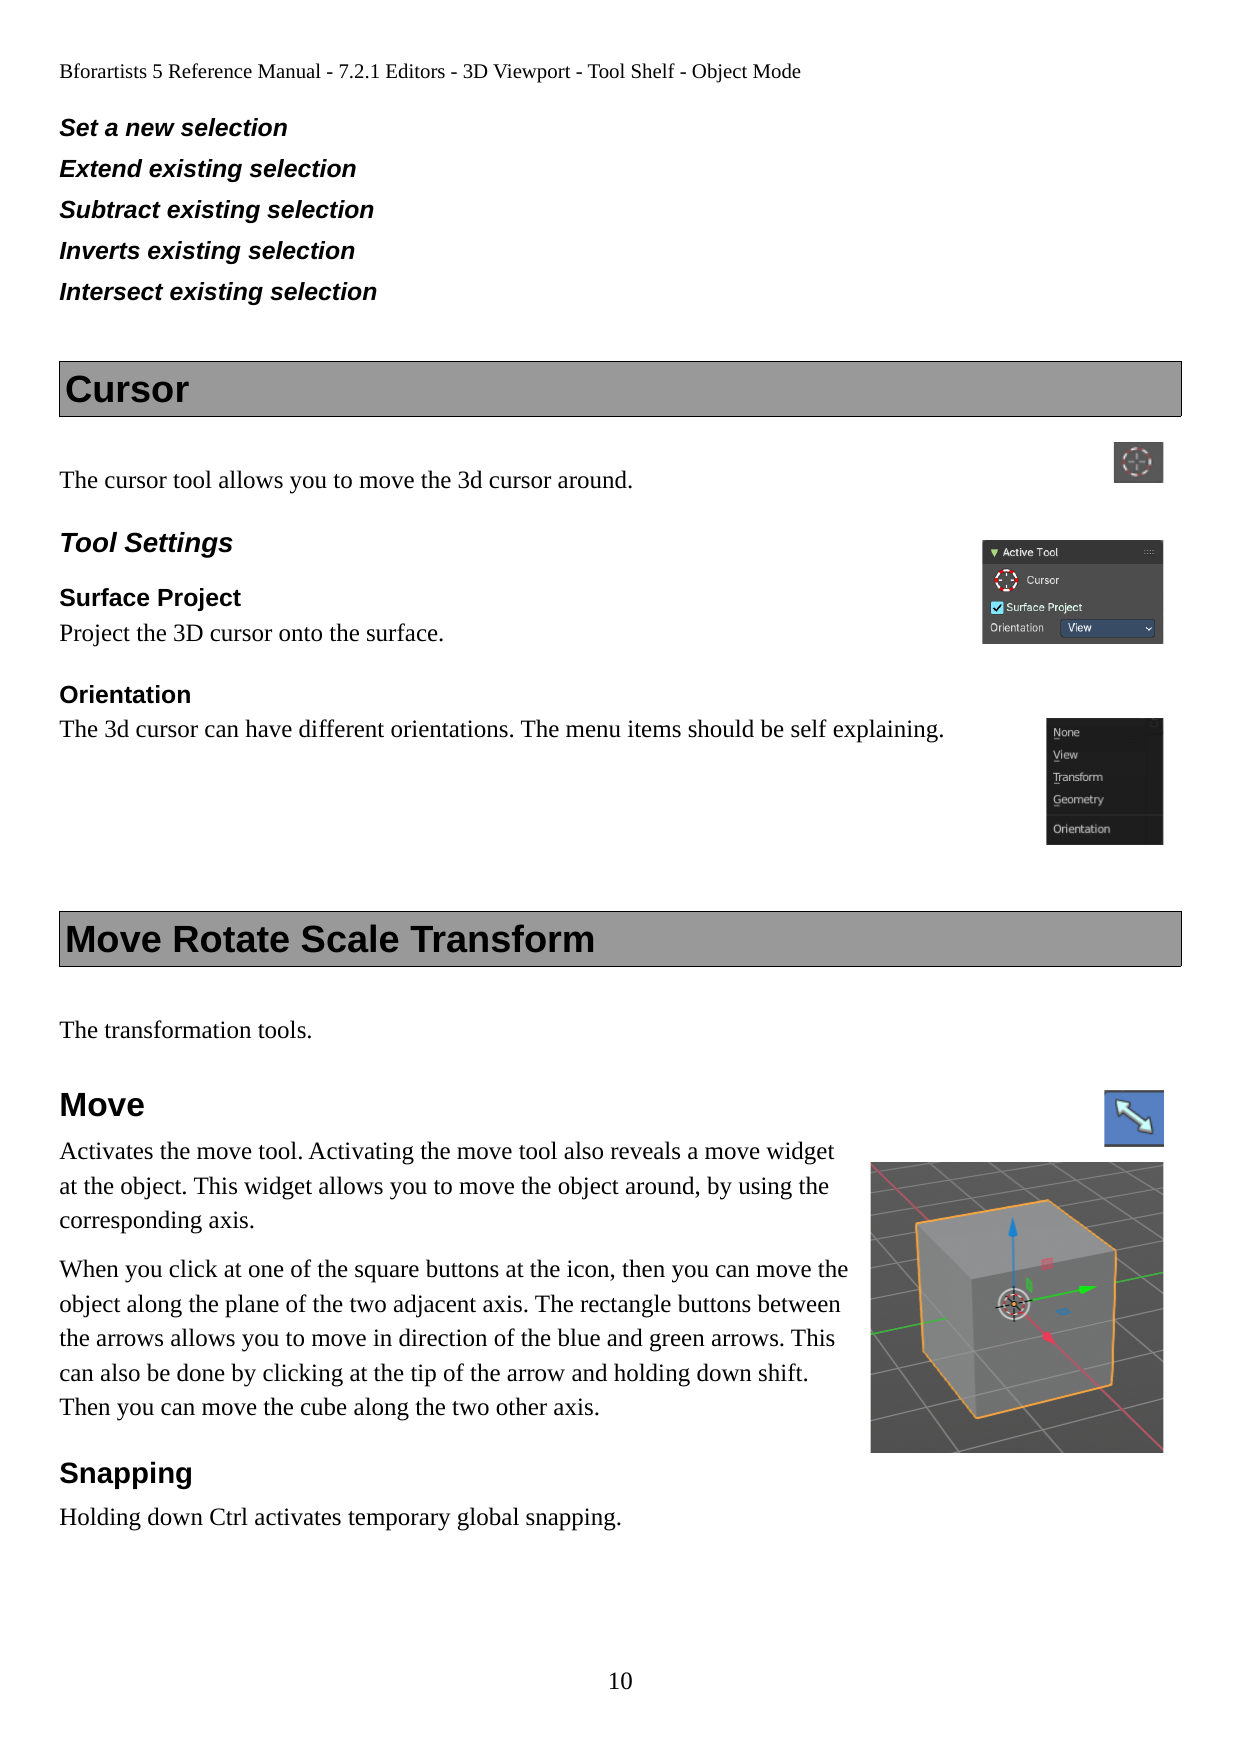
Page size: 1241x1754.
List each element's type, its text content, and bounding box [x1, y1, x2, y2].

subtitle Set a new selection [59, 113, 1181, 141]
picture [1113, 442, 1164, 483]
subtitle Subtract existing selection [59, 195, 1181, 223]
picture [1046, 718, 1164, 845]
subtitle Move [59, 1085, 1181, 1124]
picture [870, 1162, 1164, 1453]
picture [982, 540, 1164, 644]
text The transformation tools. [59, 1015, 1181, 1044]
subtitle [1164, 583, 1181, 612]
text The 3d cursor can have different orientations. The menu items should be self explaining. [59, 714, 1181, 743]
text Project the 3D cursor onto the surface. [59, 618, 1181, 647]
text The cursor tool allows you to move the 3d cursor around. [59, 465, 1181, 494]
table_header Move Rotate Scale Transform [60, 912, 1181, 966]
table_header Cursor [60, 362, 1181, 416]
subtitle Surface Project [59, 583, 982, 612]
text Holding down Ctrl activates temporary global snapping. [59, 1502, 1181, 1531]
picture [1104, 1090, 1164, 1147]
subtitle Tool Settings [59, 527, 1181, 558]
subtitle Snapping [59, 1456, 1181, 1489]
subtitle Extend existing selection [59, 154, 1181, 182]
subtitle Intersect existing selection [59, 277, 1181, 305]
text When you click at one of the square buttons at the icon, then you can move the object along the plane of the two adjacent axis. The rectangle buttons between the arrows allows you to move in direction of the blue and green arrows. This can also be done by clicking at the tip of the arrow and holding down shift. Then you can move the cube along the two other axis. [59, 1254, 870, 1421]
subtitle Orientation [59, 680, 1181, 708]
subtitle Inverts existing selection [59, 236, 1181, 264]
text Activates the move tool. Activating the move tool also reveals a move widget at the object. This widget allows you to move the object around, by using the corresponding axis. [59, 1136, 1181, 1234]
